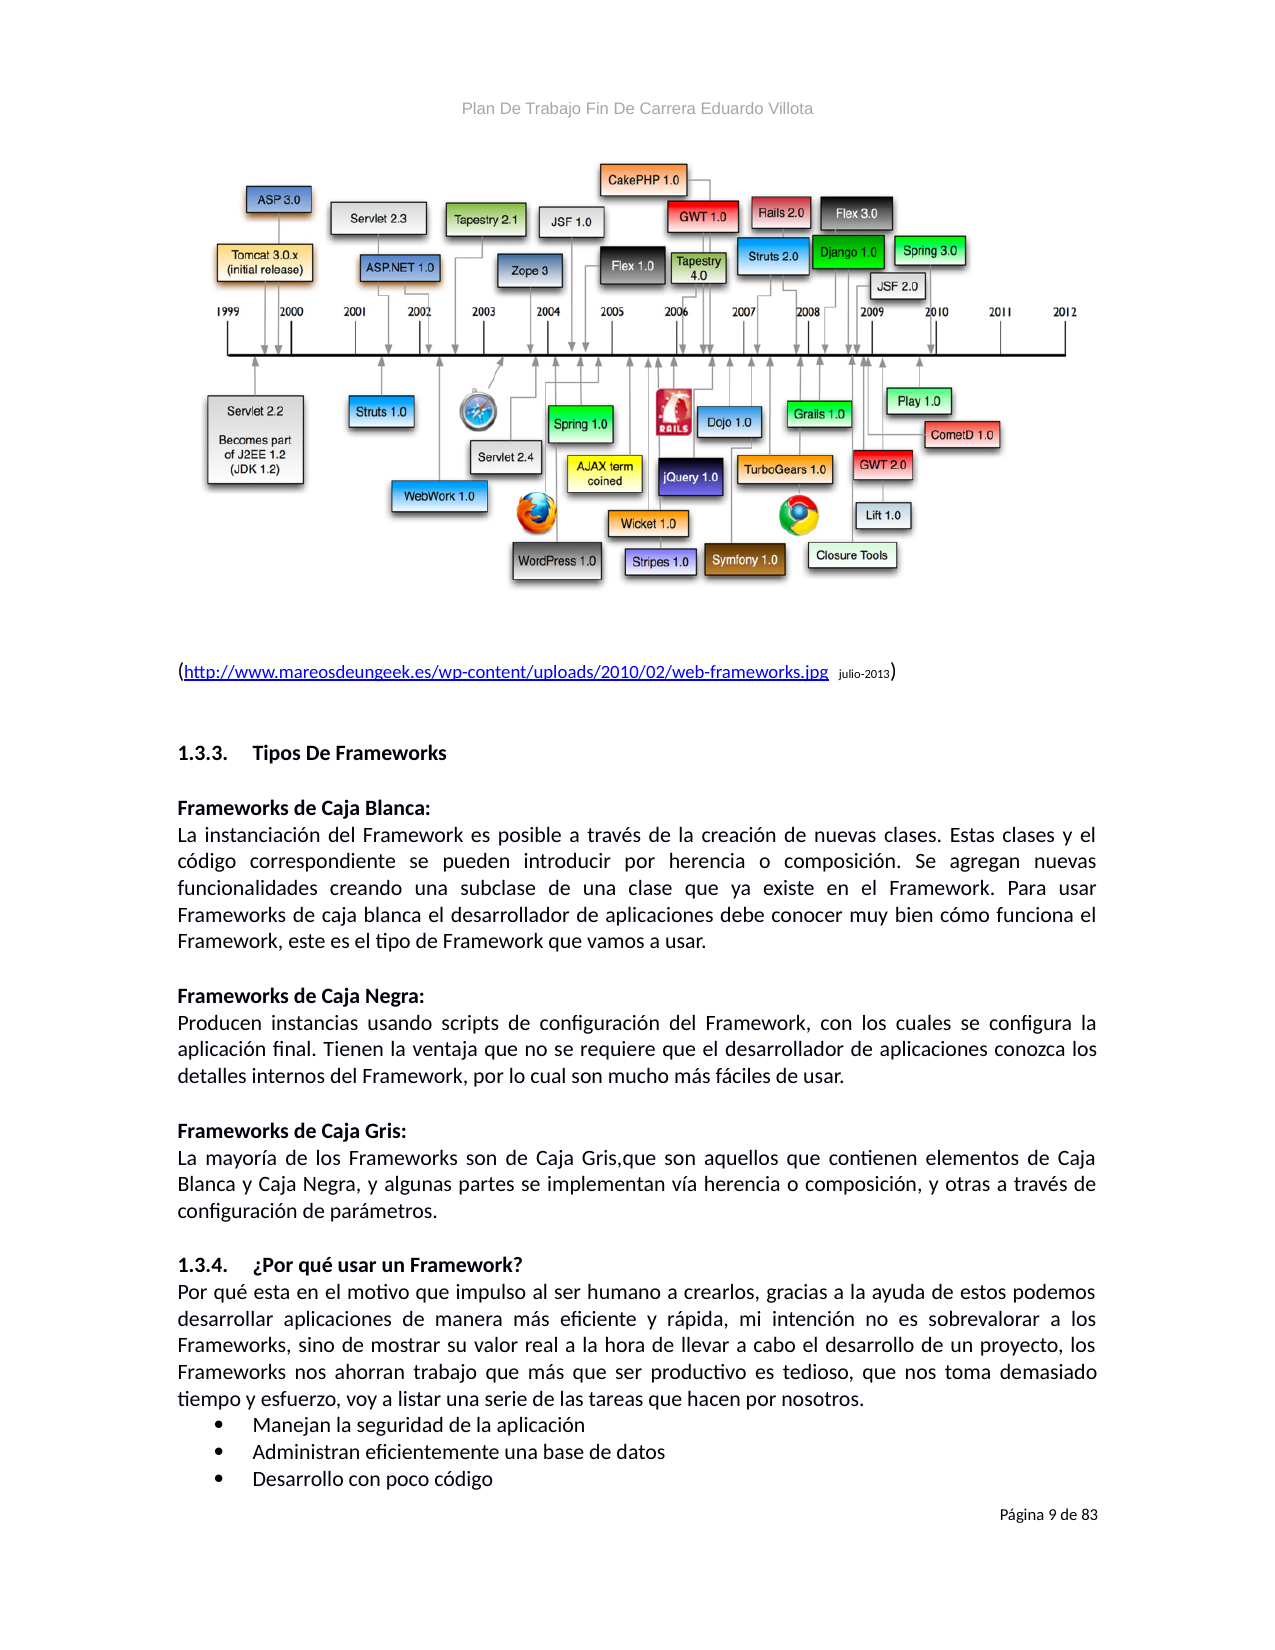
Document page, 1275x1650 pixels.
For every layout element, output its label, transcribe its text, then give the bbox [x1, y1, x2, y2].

text La instanciación del Framework es posible a través de la creación de nuevas clases. Estas clases y el código correspondiente se pueden introducir por herencia o composición. Se agregan nuevas funcionalidades creando una subclase de una clase que ya existe en el Framework. Para usar Frameworks de caja blanca el desarrollador de aplicaciones debe conocer muy bien cómo funciona el Framework, este es el tipo de Framework que vamos a usar. [177, 821, 1098, 954]
text 1.3.4. ¿Por qué usar un Framework? [177, 1252, 1098, 1278]
list Desarrollo con poco código [215, 1465, 1098, 1492]
text Producen instancias usando scripts de configuración del Framework, con los cuales se configura la aplicación final. Tienen la ventaja que no se requiere que el desarrollador de aplicaciones conozca los detalles internos del Framework, por lo cual son mucho más fáciles de usar. [177, 1009, 1098, 1089]
text Frameworks de Caja Blanca: [177, 794, 1098, 821]
list Tipos De Frameworks [177, 739, 1098, 766]
text Frameworks de Caja Negra: [177, 982, 1098, 1009]
picture [187, 147, 1088, 604]
text Frameworks de Caja Gris: [177, 1117, 1098, 1144]
list Administran eficientemente una base de datos [215, 1438, 1098, 1465]
text Por qué esta en el motivo que impulso al ser humano a crearlos, gracias a la ayuda de estos podemos desarrollar aplicaciones de manera más eficiente y rápida, mi intención no es sobrevalorar a los Frameworks, sino de mostrar su valor real a la hora de llevar a cabo el desarrollo de un proyecto, los Frameworks nos ahorran trabajo que más que ser productivo es tedioso, que nos toma demasiado tiempo y esfuerzo, voy a listar una serie de las tareas que hacen por nosotros. [177, 1278, 1098, 1412]
text (http://www.mareosdeungeek.es/wp-content/uploads/2010/02/web-frameworks.jpg julio-2013) [177, 657, 1098, 683]
text La mayoría de los Frameworks son de Caja Gris,que son aquellos que contienen elementos de Caja Blanca y Caja Negra, y algunas partes se implementan vía herencia o composición, y otras a través de configuración de parámetros. [177, 1144, 1098, 1224]
list Manejan la seguridad de la aplicación [215, 1412, 1098, 1438]
